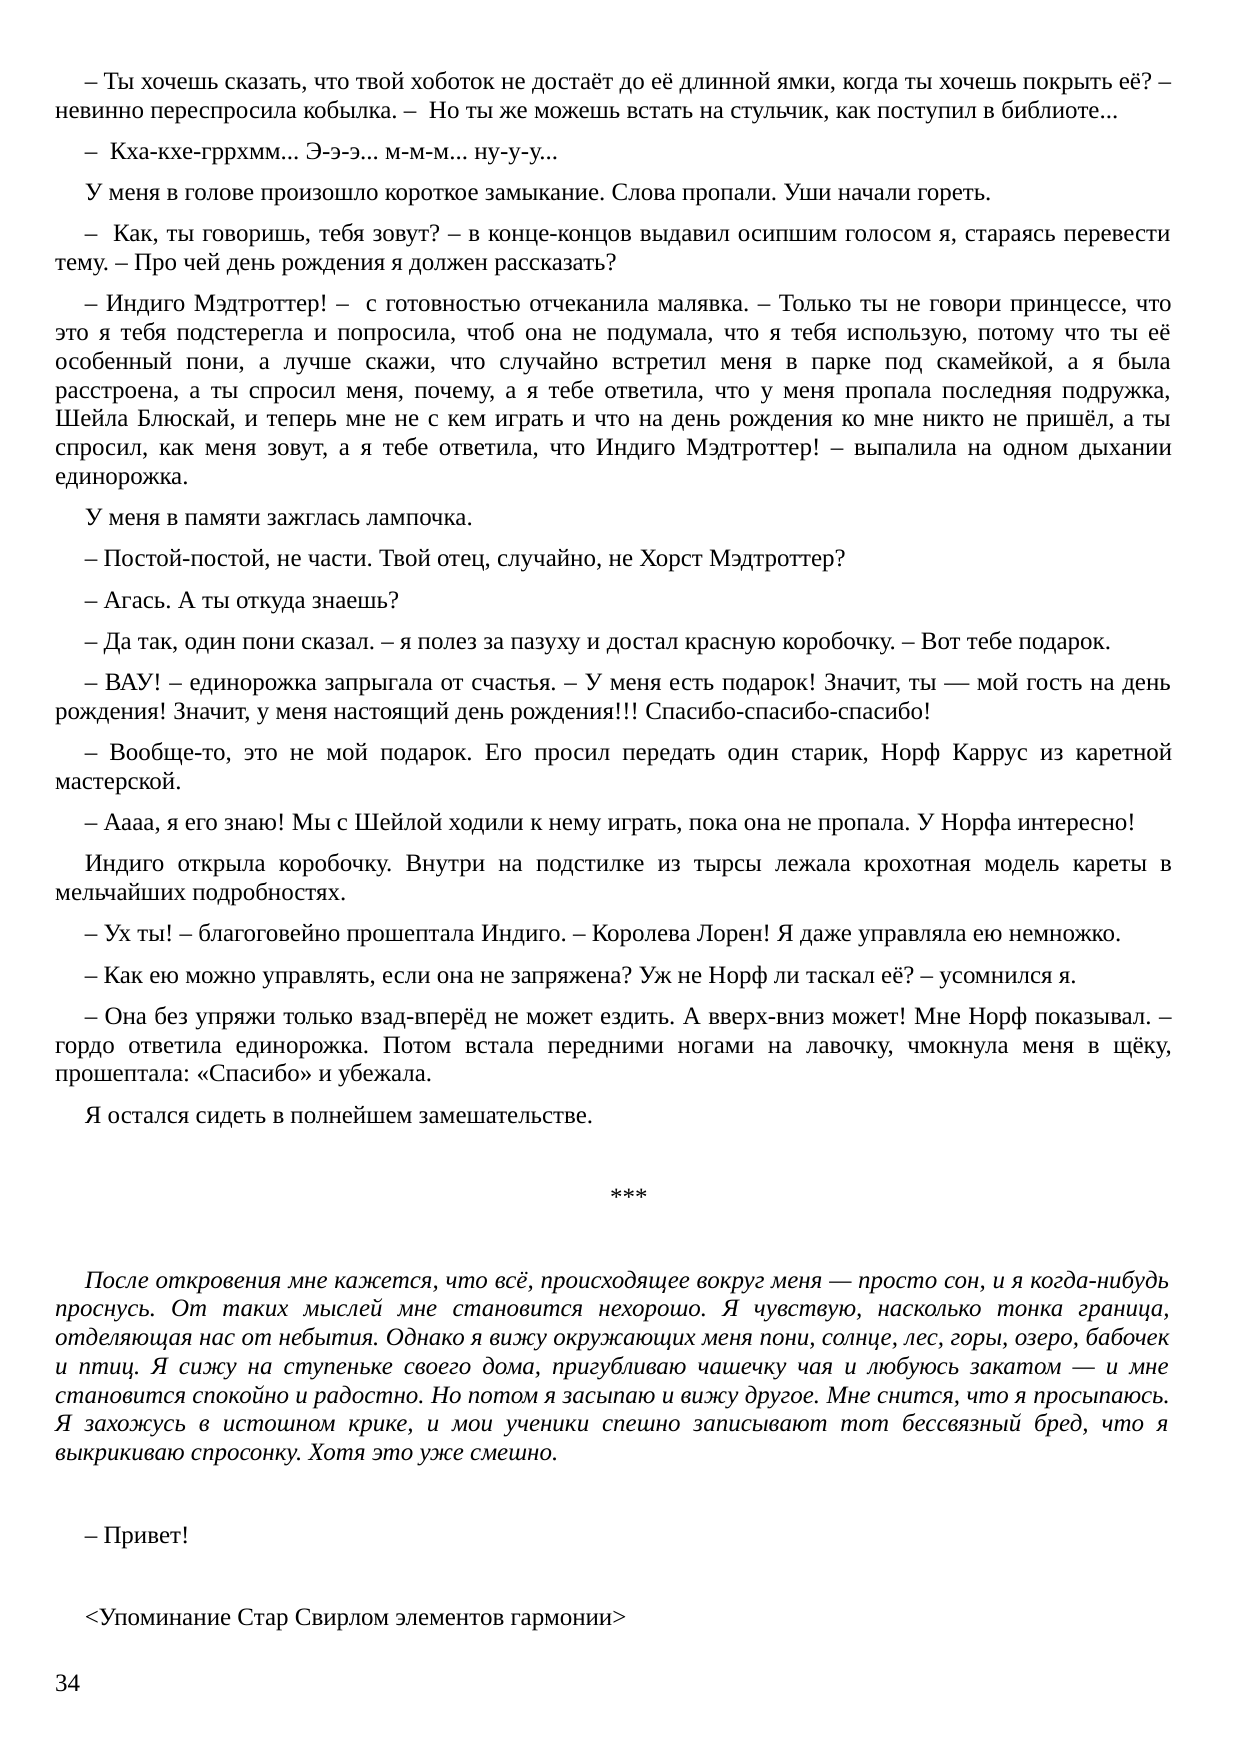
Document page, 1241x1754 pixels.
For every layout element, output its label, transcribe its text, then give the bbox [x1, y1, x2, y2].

text – ВАУ! – единорожка запрыгала от счастья. – У меня есть подарок! Значит, ты — мой гость на день рождения! Значит, у меня настоящий день рождения!!! Спасибо-спасибо-спасибо! [55, 667, 1173, 725]
text Я остался сидеть в полнейшем замешательстве. [55, 1100, 1173, 1128]
text – Постой-постой, не части. Твой отец, случайно, не Хорст Мэдтроттер? [55, 543, 1173, 572]
text – Аааа, я его знаю! Мы с Шейлой ходили к нему играть, пока она не пропала. У Норфа интересно! [55, 807, 1173, 836]
text *** [55, 1182, 1173, 1211]
text После откровения мне кажется, что всё, происходящее вокруг меня — просто сон, и я когда-нибудь проснусь. От таких мыслей мне становится нехорошо. Я чувствую, насколько тонка граница, отделяющая нас от небытия. Однако я вижу окружающих меня пони, солнце, лес, горы, озеро, бабочек и птиц. Я сижу на ступеньке своего дома, пригубливаю чашечку чая и любуюсь закатом — и мне становится спокойно и радостно. Но потом я засыпаю и вижу другое. Мне снится, что я просыпаюсь. Я захожусь в истошном крике, и мои ученики спешно записывают тот бессвязный бред, что я выкрикиваю спросонку. Хотя это уже смешно. [55, 1265, 1173, 1466]
text <Упоминание Стар Свирлом элементов гармонии> [55, 1602, 1173, 1631]
text – Ты хочешь сказать, что твой хоботок не достаёт до её длинной ямки, когда ты хочешь покрыть её? – невинно переспросила кобылка. – Но ты же можешь встать на стульчик, как поступил в библиоте... [55, 66, 1173, 123]
text – Как ею можно управлять, если она не запряжена? Уж не Норф ли таскал её? – усомнился я. [55, 960, 1173, 988]
text – Да так, один пони сказал. – я полез за пазуху и достал красную коробочку. – Вот тебе подарок. [55, 626, 1173, 655]
text – Кха-кхе-гррхмм... Э-э-э... м-м-м... ну-у-у... [55, 136, 1173, 165]
text – Как, ты говоришь, тебя зовут? – в конце-концов выдавил осипшим голосом я, стараясь перевести тему. – Про чей день рождения я должен рассказать? [55, 218, 1173, 276]
text У меня в голове произошло короткое замыкание. Слова пропали. Уши начали гореть. [55, 177, 1173, 206]
text – Индиго Мэдтроттер! – с готовностью отчеканила малявка. – Только ты не говори принцессе, что это я тебя подстерегла и попросила, чтоб она не подумала, что я тебя использую, потому что ты её особенный пони, а лучше скажи, что случайно встретил меня в парке под скамейкой, а я была расстроена, а ты спросил меня, почему, а я тебе ответила, что у меня пропала последняя подружка, Шейла Блюскай, и теперь мне не с кем играть и что на день рождения ко мне никто не пришёл, а ты спросил, как меня зовут, а я тебе ответила, что Индиго Мэдтроттер! – выпалила на одном дыхании единорожка. [55, 288, 1173, 490]
text Индиго открыла коробочку. Внутри на подстилке из тырсы лежала крохотная модель кареты в мельчайших подробностях. [55, 848, 1173, 906]
text – Привет! [55, 1520, 1173, 1548]
text У меня в памяти зажглась лампочка. [55, 502, 1173, 531]
text – Вообще-то, это не мой подарок. Его просил передать один старик, Норф Каррус из каретной мастерской. [55, 737, 1173, 795]
text – Агась. А ты откуда знаешь? [55, 585, 1173, 613]
text – Ух ты! – благоговейно прошептала Индиго. – Королева Лорен! Я даже управляла ею немножко. [55, 918, 1173, 947]
text – Она без упряжи только взад-вперёд не может ездить. А вверх-вниз может! Мне Норф показывал. – гордо ответила единорожка. Потом встала передними ногами на лавочку, чмокнула меня в щёку, прошептала: «Спасибо» и убежала. [55, 1001, 1173, 1087]
